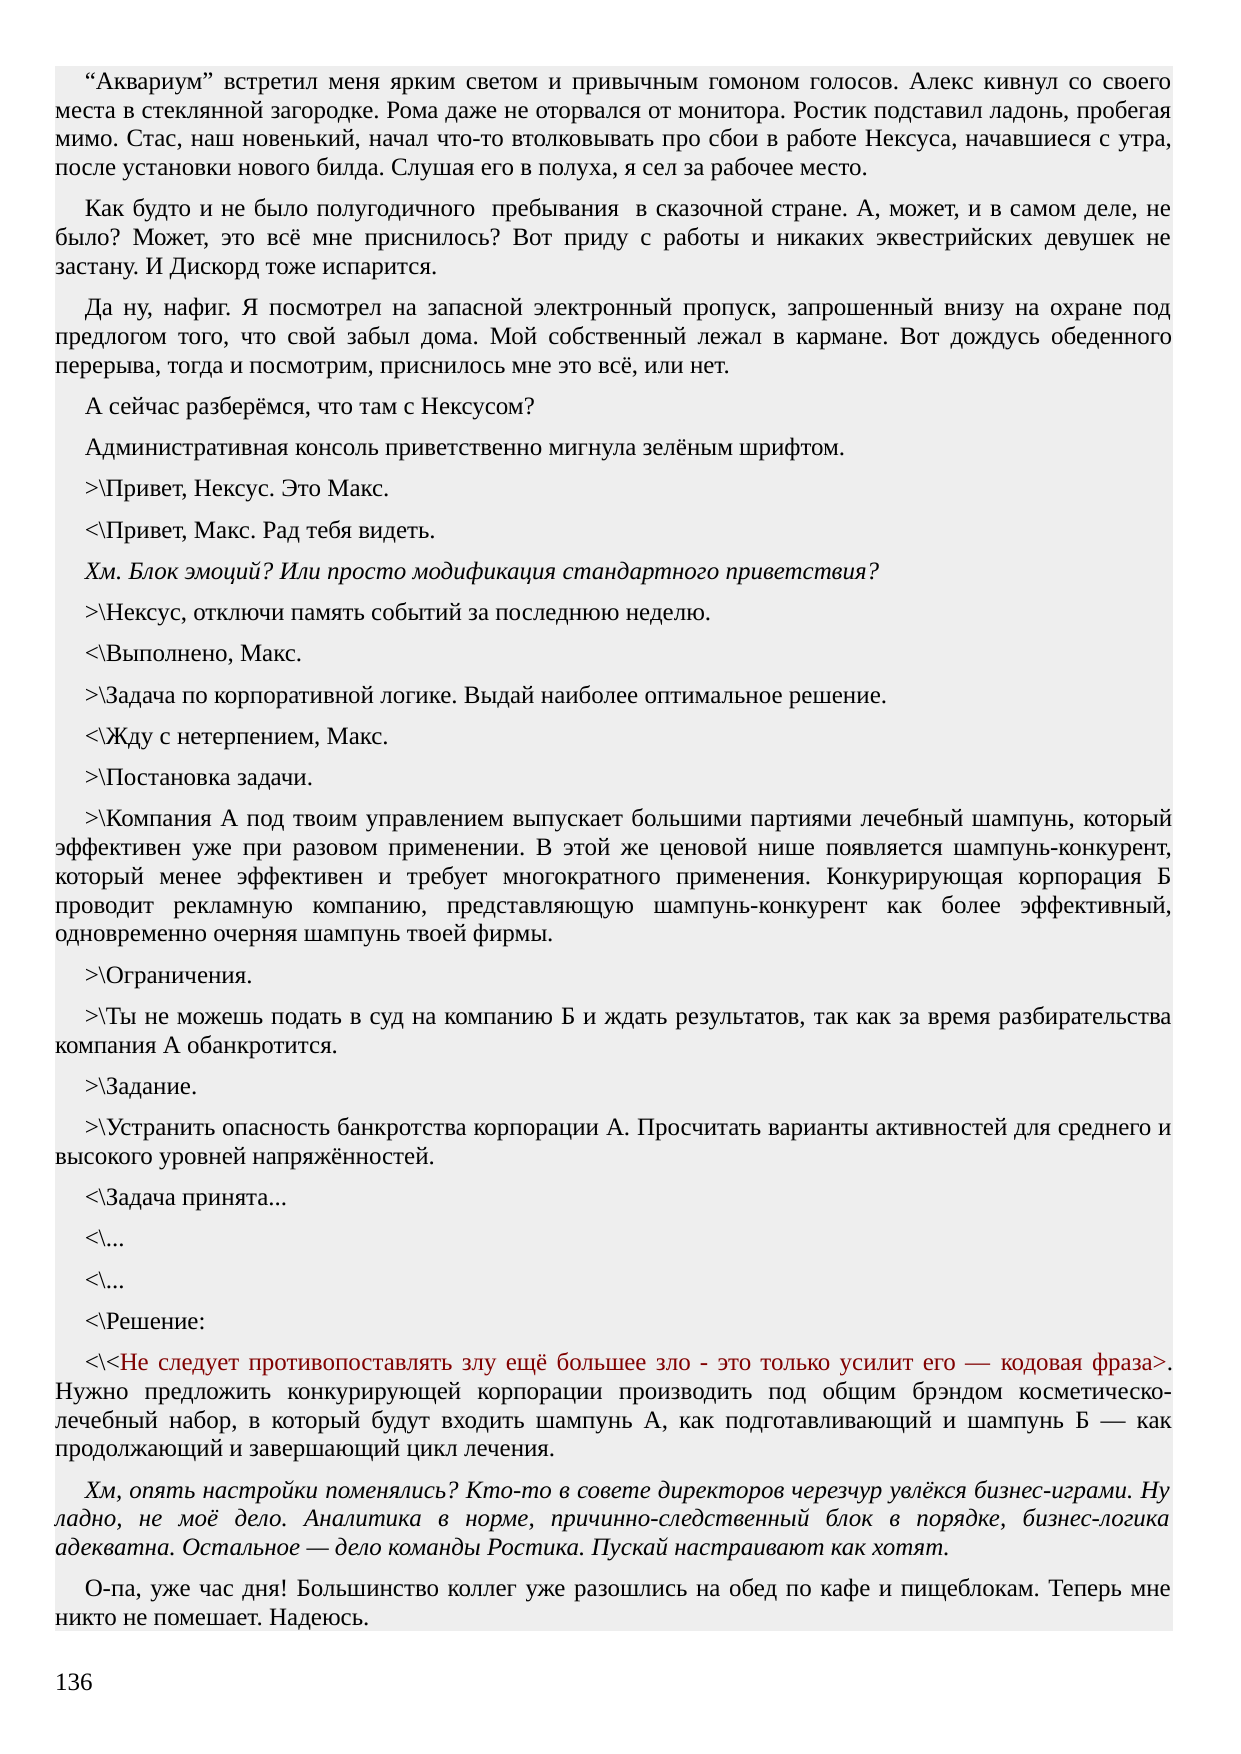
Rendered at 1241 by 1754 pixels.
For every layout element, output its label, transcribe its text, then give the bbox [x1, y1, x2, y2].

text <\... [55, 1265, 1173, 1293]
text >\Задача по корпоративной логике. Выдай наиболее оптимальное решение. [55, 680, 1173, 708]
text <\<Не следует противопоставлять злу ещё большее зло - это только усилит его — кодовая фраза>. Нужно предложить конкурирующей корпорации производить под общим брэндом косметическо-лечебный набор, в который будут входить шампунь А, как подготавливающий и шампунь Б — как продолжающий и завершающий цикл лечения. [55, 1347, 1173, 1462]
text >\Ты не можешь подать в суд на компанию Б и ждать результатов, так как за время разбирательства компания А обанкротится. [55, 1001, 1173, 1058]
text >\Ограничения. [55, 960, 1173, 988]
text <\Привет, Макс. Рад тебя видеть. [55, 515, 1173, 543]
text >\Постановка задачи. [55, 762, 1173, 791]
text <\... [55, 1223, 1173, 1252]
text >\Компания А под твоим управлением выпускает большими партиями лечебный шампунь, который эффективен уже при разовом применении. В этой же ценовой нише появляется шампунь-конкурент, который менее эффективен и требует многократного применения. Конкурирующая корпорация Б проводит рекламную компанию, представляющую шампунь-конкурент как более эффективный, одновременно очерняя шампунь твоей фирмы. [55, 803, 1173, 947]
text “Аквариум” встретил меня ярким светом и привычным гомоном голосов. Алекс кивнул со своего места в стеклянной загородке. Рома даже не оторвался от монитора. Ростик подставил ладонь, пробегая мимо. Стас, наш новенький, начал что-то втолковывать про сбои в работе Нексуса, начавшиеся с утра, после установки нового билда. Слушая его в полуха, я сел за рабочее место. [55, 66, 1173, 181]
text Хм. Блок эмоций? Или просто модификация стандартного приветствия? [55, 556, 1173, 585]
text <\Жду с нетерпением, Макс. [55, 721, 1173, 750]
text Административная консоль приветственно мигнула зелёным шрифтом. [55, 432, 1173, 461]
text <\Решение: [55, 1306, 1173, 1335]
text Как будто и не было полугодичного пребывания в сказочной стране. А, может, и в самом деле, не было? Может, это всё мне приснилось? Вот приду с работы и никаких эквестрийских девушек не застану. И Дискорд тоже испарится. [55, 193, 1173, 280]
text О-па, уже час дня! Большинство коллег уже разошлись на обед по кафе и пищеблокам. Теперь мне никто не помешает. Надеюсь. [55, 1573, 1173, 1631]
text Да ну, нафиг. Я посмотрел на запасной электронный пропуск, запрошенный внизу на охране под предлогом того, что свой забыл дома. Мой собственный лежал в кармане. Вот дождусь обеденного перерыва, тогда и посмотрим, приснилось мне это всё, или нет. [55, 292, 1173, 378]
text >\Нексус, отключи память событий за последнюю неделю. [55, 597, 1173, 626]
text >\Привет, Нексус. Это Макс. [55, 473, 1173, 502]
text <\Выполнено, Макс. [55, 638, 1173, 667]
text <\Задача принята... [55, 1182, 1173, 1211]
text А сейчас разберёмся, что там с Нексусом? [55, 391, 1173, 420]
text >\Задание. [55, 1071, 1173, 1100]
text Хм, опять настройки поменялись? Кто-то в совете директоров черезчур увлёкся бизнес-играми. Ну ладно, не моё дело. Аналитика в норме, причинно-следственный блок в порядке, бизнес-логика адекватна. Остальное — дело команды Ростика. Пускай настраивают как хотят. [55, 1475, 1173, 1561]
text >\Устранить опасность банкротства корпорации А. Просчитать варианты активностей для среднего и высокого уровней напряжённостей. [55, 1112, 1173, 1170]
